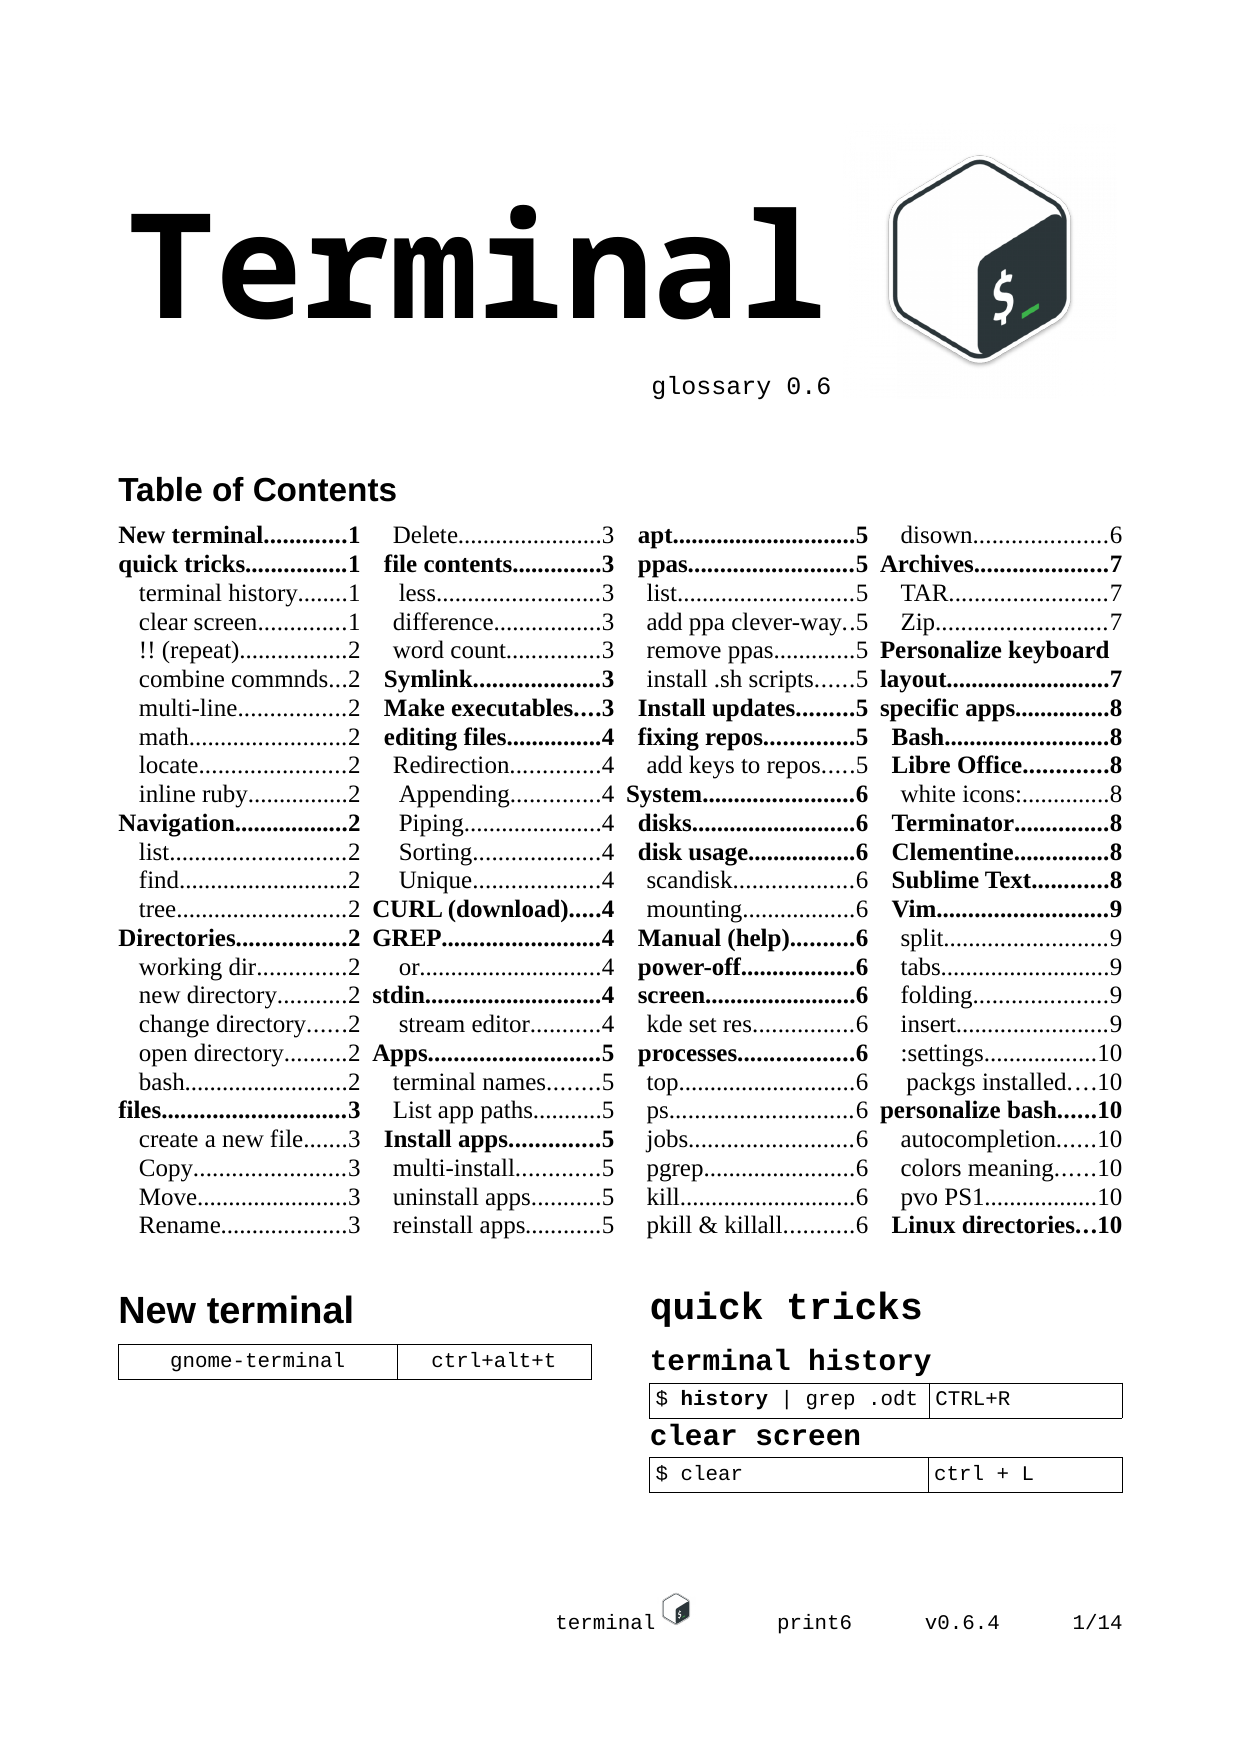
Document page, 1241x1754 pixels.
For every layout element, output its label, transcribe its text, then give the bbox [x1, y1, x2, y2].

text Terminator 8 [891, 808, 1122, 837]
text Directories 2 [118, 923, 360, 952]
text Appending 4 [398, 779, 614, 808]
text pkill & killall 6 [646, 1211, 868, 1239]
text autocompletion 10 [900, 1124, 1122, 1153]
table_header Terminal glossary 0.6 [118, 118, 837, 421]
text scandisk 6 [646, 866, 868, 894]
text screen 6 [638, 981, 868, 1009]
text file contents 3 [384, 549, 614, 578]
picture [842, 123, 1117, 399]
text change directory 2 [139, 1009, 360, 1038]
text editing files 4 [384, 722, 614, 751]
text Install updates 5 [638, 693, 868, 722]
subtitle clear screen [649, 1421, 1122, 1454]
text list 2 [139, 837, 360, 866]
text kde set res 6 [646, 1009, 868, 1038]
text list 5 [646, 578, 868, 607]
text stream editor 4 [398, 1009, 614, 1038]
text Redirection 4 [393, 751, 614, 779]
text processes 6 [638, 1038, 868, 1067]
text or 4 [398, 952, 614, 981]
text Make executables 3 [384, 693, 614, 722]
text apt 5 [638, 521, 868, 549]
subtitle quick tricks [649, 1288, 1122, 1331]
text stdin 4 [372, 981, 614, 1009]
text Personalize keyboard layout 7 [880, 636, 1122, 693]
text Copy 3 [139, 1153, 360, 1182]
table_header $ history | grep .odt [650, 1384, 929, 1418]
text open directory 2 [139, 1038, 360, 1067]
text System 6 [626, 779, 868, 808]
text personalize bash 10 [880, 1096, 1122, 1124]
text install .sh scripts 5 [646, 664, 868, 693]
text Vim 9 [891, 894, 1122, 923]
text disk usage 6 [638, 837, 868, 866]
text specific apps 8 [880, 693, 1122, 722]
text tree 2 [139, 894, 360, 923]
text Unique 4 [398, 866, 614, 894]
subtitle terminal history [649, 1346, 1122, 1379]
text tabs 9 [900, 952, 1122, 981]
text terminal history 1 [139, 578, 360, 607]
table_header gnome-terminal [119, 1345, 397, 1379]
text power-off 6 [638, 952, 868, 981]
text pgrep 6 [646, 1153, 868, 1182]
text pvo PS1 10 [900, 1182, 1122, 1211]
text Apps 5 [372, 1038, 614, 1067]
text word count 3 [393, 636, 614, 664]
text :settings 10 [900, 1038, 1122, 1067]
table_header ctrl + L [929, 1458, 1122, 1492]
text create a new file 3 [139, 1124, 360, 1153]
text split 9 [900, 923, 1122, 952]
text colors meaning 10 [900, 1153, 1122, 1182]
text difference 3 [393, 607, 614, 636]
subtitle Table of Contents [118, 469, 1122, 508]
text working dir 2 [139, 952, 360, 981]
picture [655, 1588, 697, 1630]
text Delete 3 [393, 521, 614, 549]
text CURL (download) 4 [372, 894, 614, 923]
text top 6 [646, 1067, 868, 1096]
text insert 9 [900, 1009, 1122, 1038]
text Move 3 [139, 1182, 360, 1211]
text disks 6 [638, 808, 868, 837]
text quick tricks 1 [118, 549, 360, 578]
table_header ctrl+alt+t [398, 1345, 591, 1379]
text Sorting 4 [398, 837, 614, 866]
text Navigation 2 [118, 808, 360, 837]
text Rename 3 [139, 1211, 360, 1239]
text ppas 5 [638, 549, 868, 578]
text less 3 [398, 578, 614, 607]
text Clementine 8 [891, 837, 1122, 866]
text Linux directories 10 [891, 1211, 1122, 1239]
text jobs 6 [646, 1124, 868, 1153]
text mounting 6 [646, 894, 868, 923]
text clear screen 1 [139, 607, 360, 636]
text TAR 7 [900, 578, 1122, 607]
text add keys to repos 5 [646, 751, 868, 779]
text Bash 8 [891, 722, 1122, 751]
text Manual (help) 6 [638, 923, 868, 952]
text kill 6 [646, 1182, 868, 1211]
text disown 6 [900, 521, 1122, 549]
text locate 2 [139, 751, 360, 779]
table_header [837, 118, 1123, 421]
text multi-line 2 [139, 693, 360, 722]
text Symlink 3 [384, 664, 614, 693]
text combine commnds 2 [139, 664, 360, 693]
text multi-install 5 [393, 1153, 614, 1182]
text List app paths 5 [393, 1096, 614, 1124]
text Piping 4 [398, 808, 614, 837]
text inline ruby 2 [139, 779, 360, 808]
text terminal names 5 [393, 1067, 614, 1096]
text Zip 7 [900, 607, 1122, 636]
text bash 2 [139, 1067, 360, 1096]
text New terminal 1 [118, 521, 360, 549]
text packgs installed 10 [906, 1067, 1122, 1096]
text math 2 [139, 722, 360, 751]
text Install apps 5 [384, 1124, 614, 1153]
table_header CTRL+R [930, 1384, 1122, 1418]
text new directory 2 [139, 981, 360, 1009]
text reinstall apps 5 [393, 1211, 614, 1239]
text ps 6 [646, 1096, 868, 1124]
text Libre Office 8 [891, 751, 1122, 779]
text add ppa clever-way 5 [646, 607, 868, 636]
text white icons: 8 [900, 779, 1122, 808]
table_header $ clear [650, 1458, 928, 1492]
text fixing repos 5 [638, 722, 868, 751]
text folding 9 [900, 981, 1122, 1009]
text Sublime Text 8 [891, 866, 1122, 894]
text GREP 4 [372, 923, 614, 952]
subtitle New terminal [118, 1288, 591, 1332]
text find 2 [139, 866, 360, 894]
text files 3 [118, 1096, 360, 1124]
text uninstall apps 5 [393, 1182, 614, 1211]
text Archives 7 [880, 549, 1122, 578]
text remove ppas 5 [646, 636, 868, 664]
text !! (repeat) 2 [139, 636, 360, 664]
